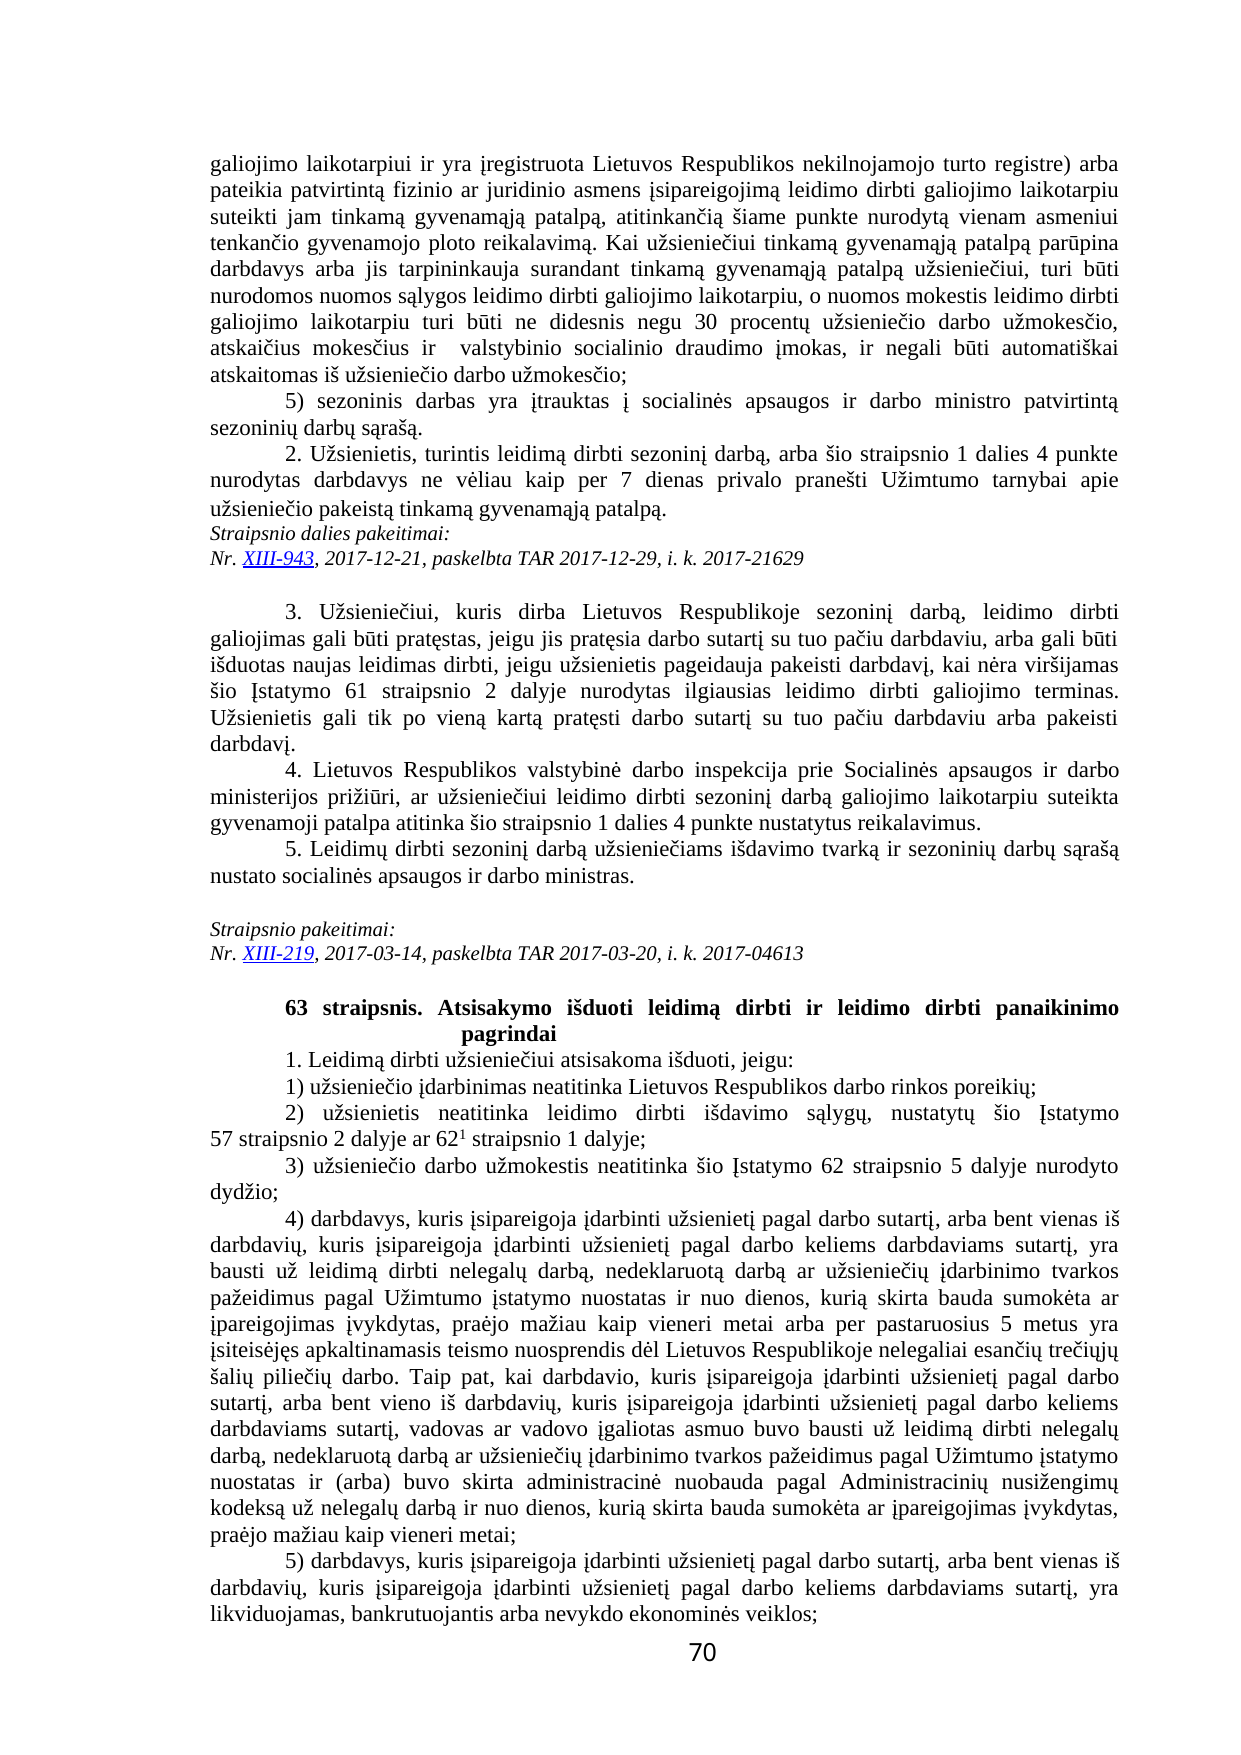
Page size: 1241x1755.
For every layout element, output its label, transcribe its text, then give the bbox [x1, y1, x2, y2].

text Straipsnio pakeitimai: [210, 917, 1120, 941]
text 1) užsieniečio įdarbinimas neatitinka Lietuvos Respublikos darbo rinkos poreikių; [210, 1073, 1120, 1099]
text Straipsnio dalies pakeitimai: [210, 521, 1120, 545]
text Nr. XIII-943, 2017-12-21, paskelbta TAR 2017-12-29, i. k. 2017-21629 [210, 545, 1120, 569]
text 4) darbdavys, kuris įsipareigoja įdarbinti užsienietį pagal darbo sutartį, arba bent vienas iš darbdavių, kuris įsipareigoja įdarbinti užsienietį pagal darbo keliems darbdaviams sutartį, yra bausti už leidimą dirbti nelegalų darbą, nedeklaruotą darbą ar užsieniečių įdarbinimo tvarkos pažeidimus pagal Užimtumo įstatymo nuostatas ir nuo dienos, kurią skirta bauda sumokėta ar įpareigojimas įvykdytas, praėjo mažiau kaip vieneri metai arba per pastaruosius 5 metus yra įsiteisėjęs apkaltinamasis teismo nuosprendis dėl Lietuvos Respublikoje nelegaliai esančių trečiųjų šalių piliečių darbo. Taip pat, kai darbdavio, kuris įsipareigoja įdarbinti užsienietį pagal darbo sutartį, arba bent vieno iš darbdavių, kuris įsipareigoja įdarbinti užsienietį pagal darbo keliems darbdaviams sutartį, vadovas ar vadovo įgaliotas asmuo buvo bausti už leidimą dirbti nelegalų darbą, nedeklaruotą darbą ar užsieniečių įdarbinimo tvarkos pažeidimus pagal Užimtumo įstatymo nuostatas ir (arba) buvo skirta administracinė nuobauda pagal Administracinių nusižengimų kodeksą už nelegalų darbą ir nuo dienos, kurią skirta bauda sumokėta ar įpareigojimas įvykdytas, praėjo mažiau kaip vieneri metai; [210, 1204, 1120, 1547]
text 3) užsieniečio darbo užmokestis neatitinka šio Įstatymo 62 straipsnio 5 dalyje nurodyto dydžio; [210, 1152, 1120, 1204]
text galiojimo laikotarpiui ir yra įregistruota Lietuvos Respublikos nekilnojamojo turto registre) arba pateikia patvirtintą fizinio ar juridinio asmens įsipareigojimą leidimo dirbti galiojimo laikotarpiu suteikti jam tinkamą gyvenamąją patalpą, atitinkančią šiame punkte nurodytą vienam asmeniui tenkančio gyvenamojo ploto reikalavimą. Kai užsieniečiui tinkamą gyvenamąją patalpą parūpina darbdavys arba jis tarpininkauja surandant tinkamą gyvenamąją patalpą užsieniečiui, turi būti nurodomos nuomos sąlygos leidimo dirbti galiojimo laikotarpiu, o nuomos mokestis leidimo dirbti galiojimo laikotarpiu turi būti ne didesnis negu 30 procentų užsieniečio darbo užmokesčio, atskaičius mokesčius ir valstybinio socialinio draudimo įmokas, ir negali būti automatiškai atskaitomas iš užsieniečio darbo užmokesčio; [210, 150, 1120, 387]
text 2. Užsienietis, turintis leidimą dirbti sezoninį darbą, arba šio straipsnio 1 dalies 4 punkte nurodytas darbdavys ne vėliau kaip per 7 dienas privalo pranešti Užimtumo tarnybai apie užsieniečio pakeistą tinkamą gyvenamąją patalpą. [210, 440, 1120, 521]
text 63 straipsnis. Atsisakymo išduoti leidimą dirbti ir leidimo dirbti panaikinimo pagrindai [285, 994, 1120, 1046]
text 5) darbdavys, kuris įsipareigoja įdarbinti užsienietį pagal darbo sutartį, arba bent vienas iš darbdavių, kuris įsipareigoja įdarbinti užsienietį pagal darbo keliems darbdaviams sutartį, yra likviduojamas, bankrutuojantis arba nevykdo ekonominės veiklos; [210, 1547, 1120, 1626]
text 4. Lietuvos Respublikos valstybinė darbo inspekcija prie Socialinės apsaugos ir darbo ministerijos prižiūri, ar užsieniečiui leidimo dirbti sezoninį darbą galiojimo laikotarpiu suteikta gyvenamoji patalpa atitinka šio straipsnio 1 dalies 4 punkte nustatytus reikalavimus. [210, 756, 1120, 835]
text 5) sezoninis darbas yra įtrauktas į socialinės apsaugos ir darbo ministro patvirtintą sezoninių darbų sąrašą. [210, 387, 1120, 440]
text 1. Leidimą dirbti užsieniečiui atsisakoma išduoti, jeigu: [210, 1046, 1120, 1073]
text 2) užsienietis neatitinka leidimo dirbti išdavimo sąlygų, nustatytų šio Įstatymo 57 straipsnio 2 dalyje ar 621 straipsnio 1 dalyje; [210, 1099, 1120, 1152]
text 5. Leidimų dirbti sezoninį darbą užsieniečiams išdavimo tvarką ir sezoninių darbų sąrašą nustato socialinės apsaugos ir darbo ministras. [210, 835, 1120, 888]
text Nr. XIII-219, 2017-03-14, paskelbta TAR 2017-03-20, i. k. 2017-04613 [210, 941, 1120, 965]
text 3. Užsieniečiui, kuris dirba Lietuvos Respublikoje sezoninį darbą, leidimo dirbti galiojimas gali būti pratęstas, jeigu jis pratęsia darbo sutartį su tuo pačiu darbdaviu, arba gali būti išduotas naujas leidimas dirbti, jeigu užsienietis pageidauja pakeisti darbdavį, kai nėra viršijamas šio Įstatymo 61 straipsnio 2 dalyje nurodytas ilgiausias leidimo dirbti galiojimo terminas. Užsienietis gali tik po vieną kartą pratęsti darbo sutartį su tuo pačiu darbdaviu arba pakeisti darbdavį. [210, 598, 1120, 756]
